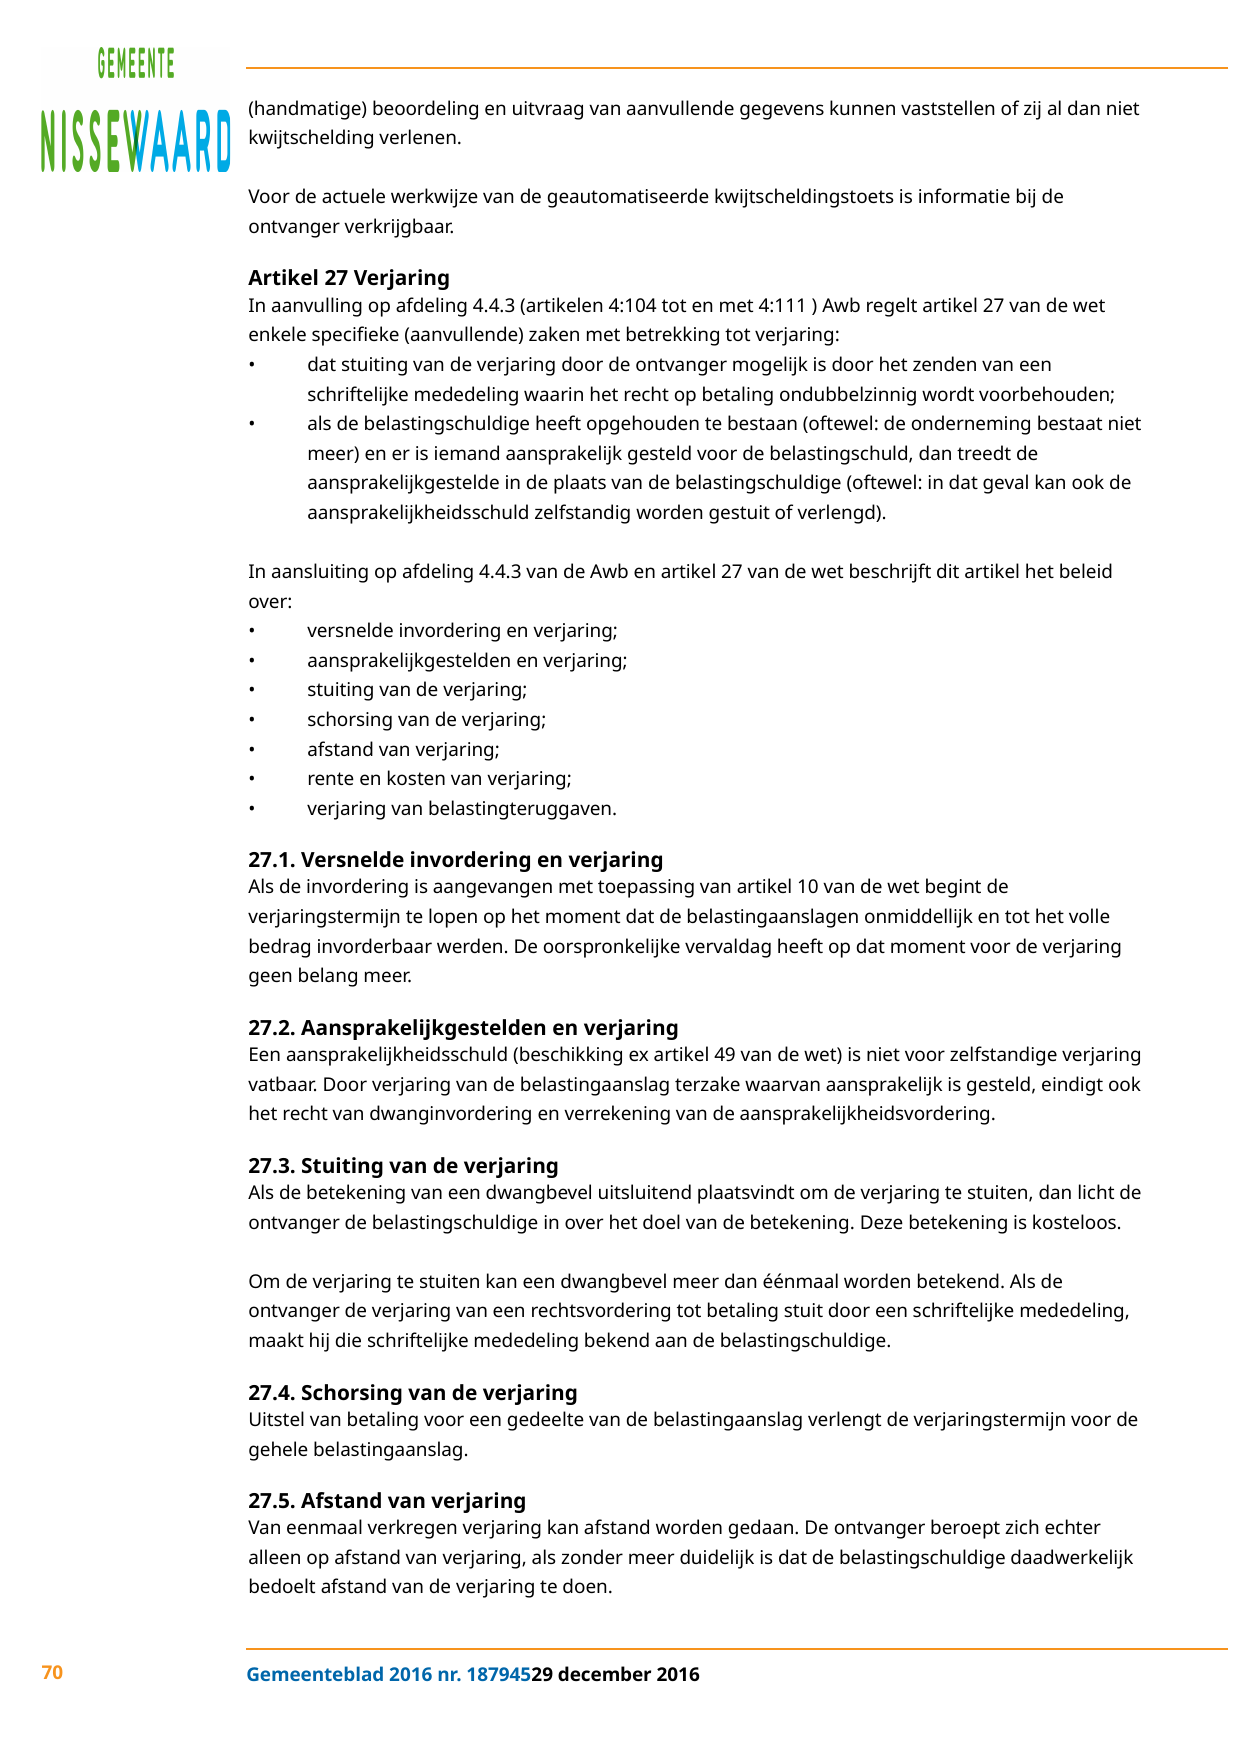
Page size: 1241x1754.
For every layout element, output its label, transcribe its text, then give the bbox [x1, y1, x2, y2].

text Als de invordering is aangevangen met toepassing van artikel 10 van de wet begint de verjaringstermijn te lopen op het moment dat de belastingaanslagen onmiddellijk en tot het volle bedrag invorderbaar werden. De oorspronkelijke vervaldag heeft op dat moment voor de verjaring geen belang meer. [248, 874, 1152, 988]
text 27.3. Stuiting van de verjaring [248, 1151, 1152, 1179]
picture [222, 122, 227, 160]
picture [41, 47, 231, 172]
picture [154, 157, 165, 172]
text (handmatige) beoordeling en uitvraag van aanvullende gegevens kunnen vaststellen of zij al dan niet kwijtschelding verlenen. [248, 95, 1152, 150]
list stuiting van de verjaring; [248, 677, 1152, 702]
list afstand van verjaring; [248, 736, 1152, 761]
list schorsing van de verjaring; [248, 706, 1152, 732]
picture [201, 122, 206, 138]
list rente en kosten van verjaring; [248, 765, 1152, 791]
text Een aansprakelijkheidsschuld (beschikking ex artikel 49 van de wet) is niet voor zelfstandige verjaring vatbaar. Door verjaring van de belastingaanslag terzake waarvan aansprakelijk is gesteld, eindigt ook het recht van dwanginvordering en verrekening van de aansprakelijkheidsvordering. [248, 1041, 1152, 1126]
text Van eenmaal verkregen verjaring kan afstand worden gedaan. De ontvanger beroept zich echter alleen op afstand van verjaring, als zonder meer duidelijk is dat de belastingschuldige daadwerkelijk bedoelt afstand van de verjaring te doen. [248, 1514, 1152, 1599]
text Om de verjaring te stuiten kan een dwangbevel meer dan éénmaal worden betekend. Als de ontvanger de verjaring van een rechtsvordering tot betaling stuit door een schriftelijke mededeling, maakt hij die schriftelijke mededeling bekend aan de belastingschuldige. [248, 1268, 1152, 1353]
list aansprakelijkgestelden en verjaring; [248, 647, 1152, 673]
text In aanvulling op afdeling 4.4.3 (artikelen 4:104 tot en met 4:111 ) Awb regelt artikel 27 van de wet enkele specifieke (aanvullende) zaken met betrekking tot verjaring: [248, 292, 1152, 347]
text 27.2. Aansprakelijkgestelden en verjaring [248, 1013, 1152, 1041]
text Als de betekening van een dwangbevel uitsluitend plaatsvindt om de verjaring te stuiten, dan licht de ontvanger de belastingschuldige in over het doel van de betekening. Deze betekening is kosteloos. [248, 1179, 1152, 1235]
picture [176, 157, 187, 172]
text 27.1. Versnelde invordering en verjaring [248, 845, 1152, 874]
picture [200, 151, 206, 172]
list versnelde invordering en verjaring; [248, 617, 1152, 643]
text Voor de actuele werkwijze van de geautomatiseerde kwijtscheldingstoets is informatie bij de ontvanger verkrijgbaar. [248, 183, 1152, 239]
text 27.5. Afstand van verjaring [248, 1486, 1152, 1514]
text In aansluiting op afdeling 4.4.3 van de Awb en artikel 27 van de wet beschrijft dit artikel het beleid over: [248, 558, 1152, 613]
text 27.4. Schorsing van de verjaring [248, 1378, 1152, 1406]
list verjaring van belastingteruggaven. [248, 795, 1152, 821]
text Artikel 27 Verjaring [248, 263, 1152, 292]
list als de belastingschuldige heeft opgehouden te bestaan (oftewel: de onderneming bestaat niet meer) en er is iemand aansprakelijk gesteld voor de belastingschuld, dan treedt de aansprakelijkgestelde in de plaats van de belastingschuldige (oftewel: in dat geval kan ook de aansprakelijkheidsschuld zelfstandig worden gestuit of verlengd). [248, 410, 1152, 525]
text Uitstel van betaling voor een gedeelte van de belastingaanslag verlengt de verjaringstermijn voor de gehele belastingaanslag. [248, 1406, 1152, 1461]
list dat stuiting van de verjaring door de ontvanger mogelijk is door het zenden van een schriftelijke mededeling waarin het recht op betaling ondubbelzinnig wordt voorbehouden; [248, 351, 1152, 406]
